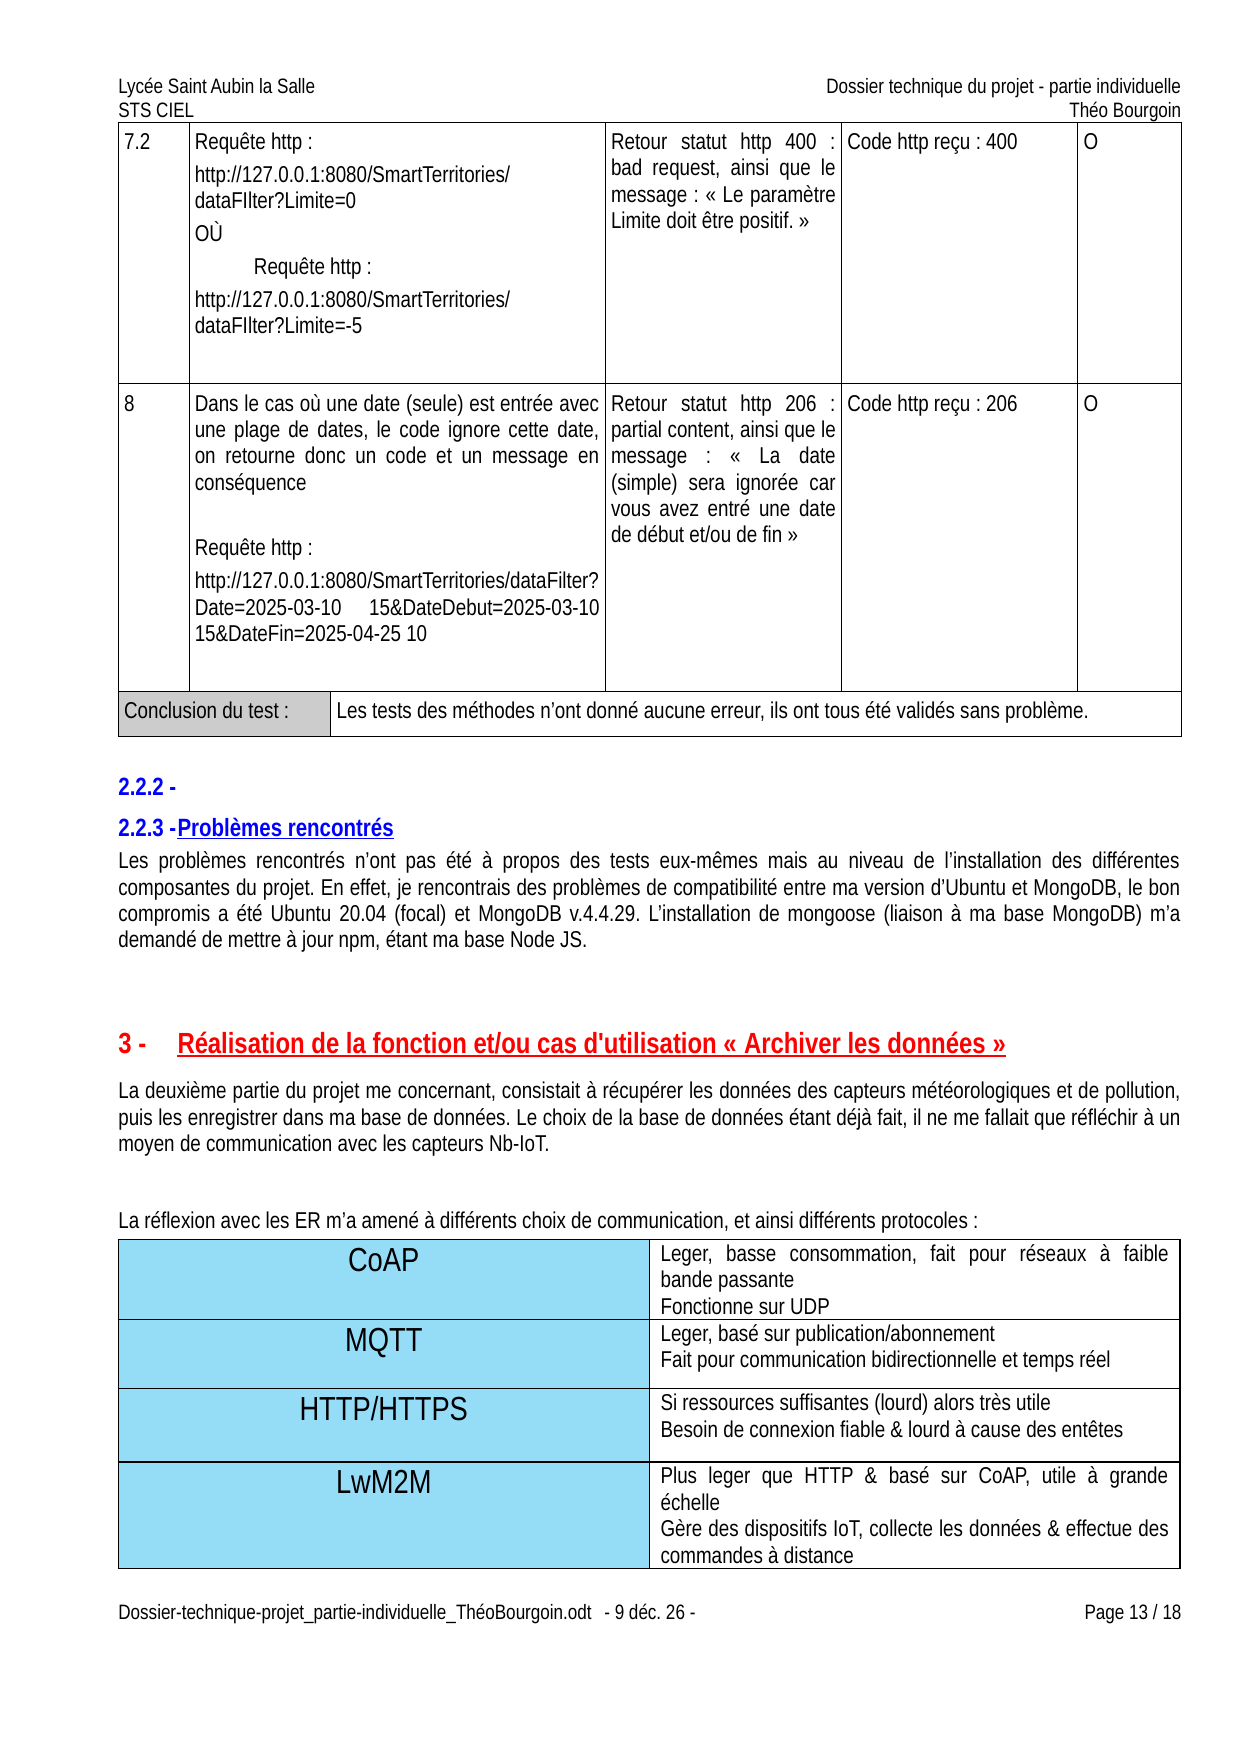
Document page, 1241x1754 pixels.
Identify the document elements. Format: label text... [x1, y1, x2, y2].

table_cell Dans le cas où une date (seule) est entrée avec une plage de dates, le code ignore cette date, on retourne donc un code et un message en conséquence Requête http : http://127.0.0.1:8080/SmartTerritories/dataFilter?Date=2025-03-10 15&DateDebut=2025-03-10 15&DateFin=2025-04-25 10 [190, 384, 605, 691]
table_cell Si ressources suffisantes (lourd) alors très utile Besoin de connexion fiable & lourd à cause des entêtes [650, 1389, 1179, 1461]
table_cell HTTP/HTTPS [119, 1389, 649, 1461]
text La deuxième partie du projet me concernant, consistait à récupérer les données des capteurs météorologiques et de pollution, puis les enregistrer dans ma base de données. Le choix de la base de données étant déjà fait, il ne me fallait que réfléchir à un moyen de communication avec les capteurs Nb-IoT. [118, 1077, 1181, 1156]
table_cell Conclusion du test : [119, 692, 330, 736]
table_cell Leger, basé sur publication/abonnement Fait pour communication bidirectionnelle et temps réel [650, 1320, 1179, 1388]
table_cell Requête http : http://127.0.0.1:8080/SmartTerritories/dataFIlter?Limite=0 OÙ Requête http : http://127.0.0.1:8080/SmartTerritories/dataFIlter?Limite=-5 [190, 123, 605, 383]
table_cell Code http reçu : 400 [842, 123, 1077, 383]
table_cell O [1078, 123, 1181, 383]
table_cell Retour statut http 206 : partial content, ainsi que le message : « La date (simple) sera ignorée car vous avez entré une date de début et/ou de fin » [606, 384, 841, 691]
table_cell 7.2 [119, 123, 189, 383]
table_cell Code http reçu : 206 [842, 384, 1077, 691]
table_cell Les tests des méthodes n’ont donné aucune erreur, ils ont tous été validés sans problème. [331, 692, 1181, 736]
table_cell 8 [119, 384, 189, 691]
subtitle Réalisation de la fonction et/ou cas d'utilisation « Archiver les données » [118, 1026, 1181, 1060]
table_cell O [1078, 384, 1181, 691]
table_cell MQTT [119, 1320, 649, 1388]
text Les problèmes rencontrés n’ont pas été à propos des tests eux-mêmes mais au niveau de l’installation des différentes composantes du projet. En effet, je rencontrais des problèmes de compatibilité entre ma version d’Ubuntu et MongoDB, le bon compromis a été Ubuntu 20.04 (focal) et MongoDB v.4.4.29. L’installation de mongoose (liaison à ma base MongoDB) m’a demandé de mettre à jour npm, étant ma base Node JS. [118, 847, 1181, 953]
table_cell Retour statut http 400 : bad request, ainsi que le message : « Le paramètre Limite doit être positif. » [606, 123, 841, 383]
subtitle Problèmes rencontrés [118, 813, 1181, 841]
table_header CoAP [119, 1240, 649, 1319]
table_header Leger, basse consommation, fait pour réseaux à faible bande passante Fonctionne sur UDP [650, 1240, 1179, 1319]
table_cell Plus leger que HTTP & basé sur CoAP, utile à grande échelle Gère des dispositifs IoT, collecte les données & effectue des commandes à distance [650, 1463, 1179, 1568]
table_cell LwM2M [119, 1463, 649, 1568]
text La réflexion avec les ER m’a amené à différents choix de communication, et ainsi différents protocoles : [118, 1207, 1181, 1233]
